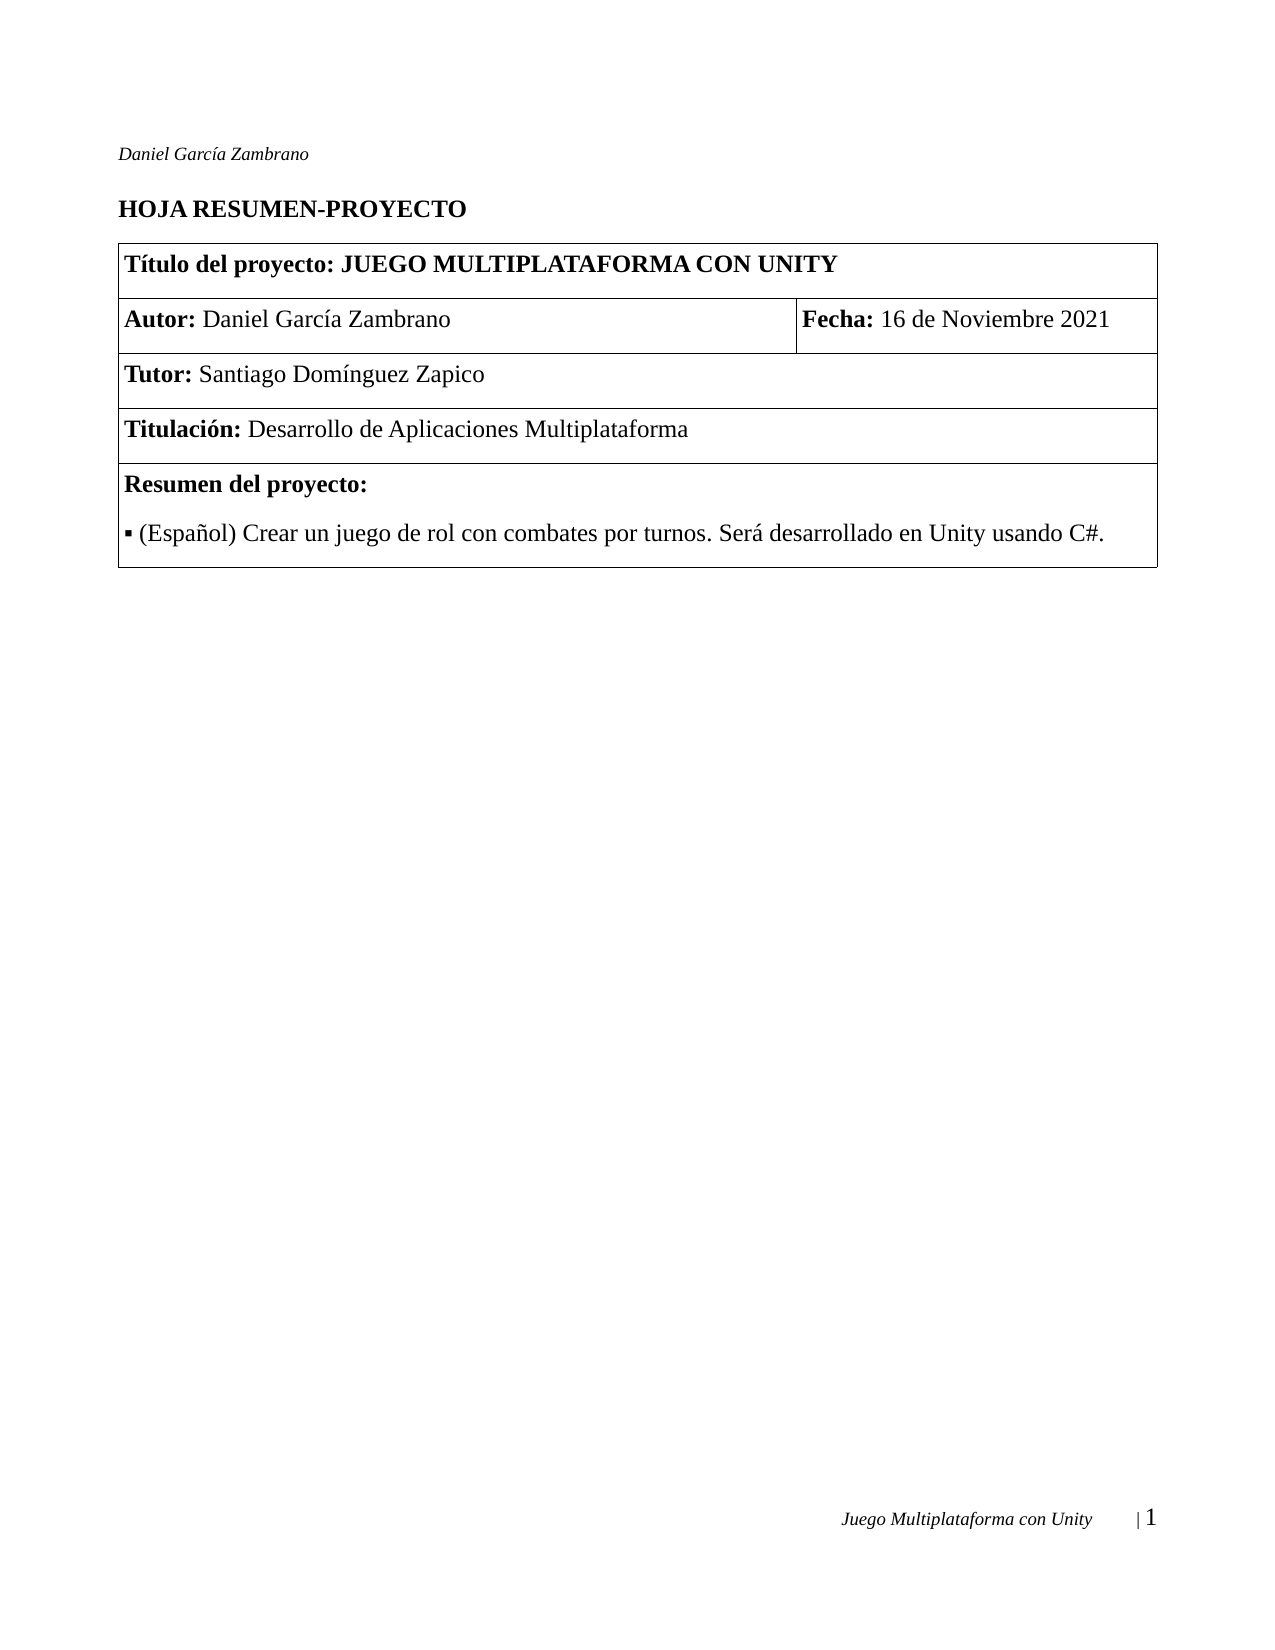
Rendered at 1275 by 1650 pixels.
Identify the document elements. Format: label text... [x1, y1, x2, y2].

table_cell Tutor: Santiago Domínguez Zapico [119, 354, 1157, 408]
table_header Título del proyecto: JUEGO MULTIPLATAFORMA CON UNITY [119, 244, 1157, 298]
table_cell Titulación: Desarrollo de Aplicaciones Multiplataforma [119, 409, 1157, 463]
table_cell Autor: Daniel García Zambrano [119, 299, 796, 353]
text HOJA RESUMEN-PROYECTO [118, 194, 1157, 223]
table_cell Fecha: 16 de Noviembre 2021 [797, 299, 1157, 353]
table_cell Resumen del proyecto: ▪ (Español) Crear un juego de rol con combates por turnos. Será desarrollado en Unity usando C#. [119, 464, 1157, 567]
